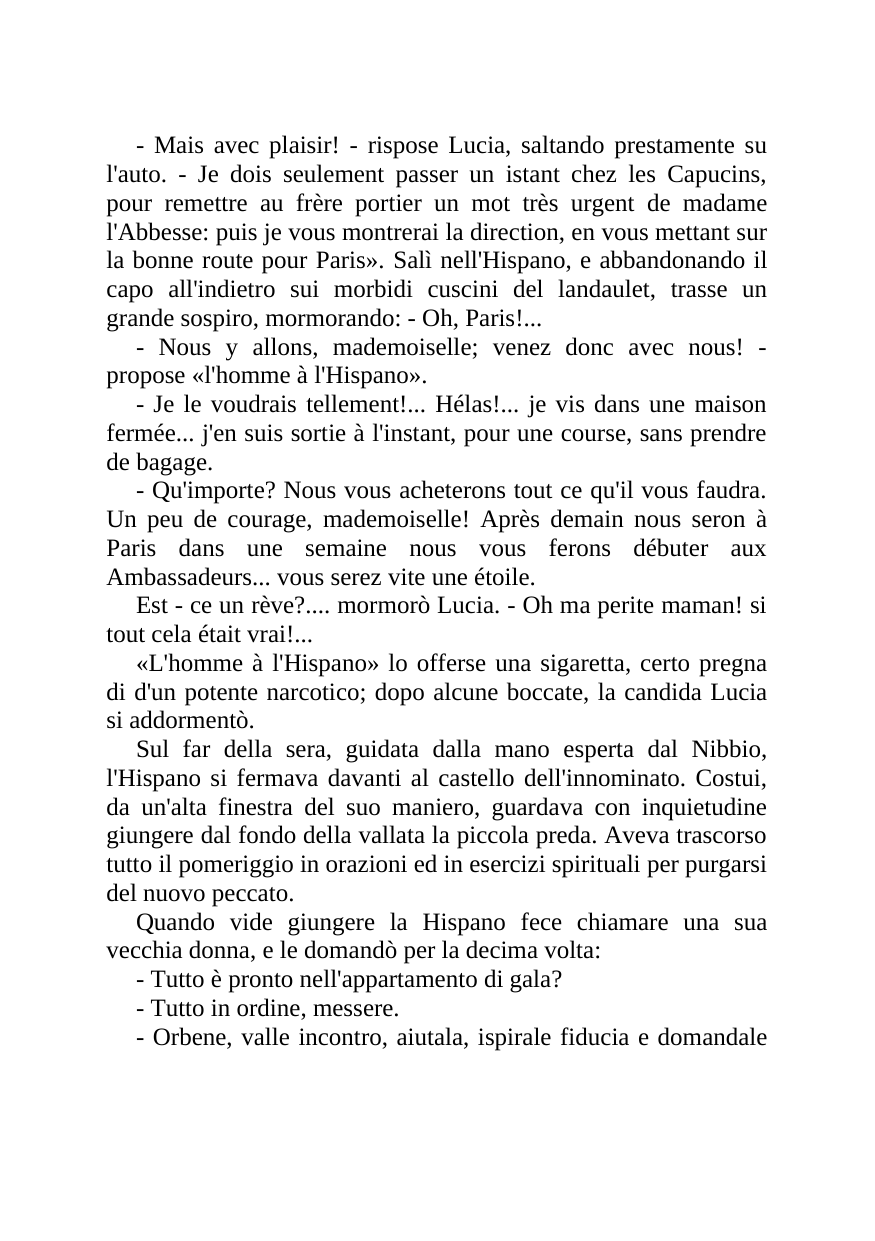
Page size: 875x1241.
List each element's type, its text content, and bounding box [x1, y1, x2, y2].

text - Nous y allons, mademoiselle; venez donc avec nous! -propose «l'homme à l'Hispano». [106, 332, 768, 389]
text Quando vide giungere la Hispano fece chiamare una sua vecchia donna, e le domandò per la decima volta: [106, 907, 768, 964]
text - Orbene, valle incontro, aiutala, ispirale fiducia e domandale [106, 1022, 768, 1050]
text - Tutto è pronto nell'appartamento di gala? [106, 964, 768, 993]
text «L'homme à l'Hispano» lo offerse una sigaretta, certo pregna di d'un potente narcotico; dopo alcune boccate, la candida Lucia si addormentò. [106, 648, 768, 734]
text - Qu'importe? Nous vous acheterons tout ce qu'il vous faudra. Un peu de courage, mademoiselle! Après demain nous seron à Paris dans une semaine nous vous ferons débuter aux Ambassadeurs... vous serez vite une étoile. [106, 475, 768, 590]
text Sul far della sera, guidata dalla mano esperta dal Nibbio, l'Hispano si fermava davanti al castello dell'innominato. Costui, da un'alta finestra del suo maniero, guardava con inquietudine giungere dal fondo della vallata la piccola preda. Aveva trascorso tutto il pomeriggio in orazioni ed in esercizi spirituali per purgarsi del nuovo peccato. [106, 734, 768, 907]
text - Mais avec plaisir! - rispose Lucia, saltando prestamente su l'auto. - Je dois seulement passer un istant chez les Capucins, pour remettre au frère portier un mot très urgent de madame l'Abbesse: puis je vous montrerai la direction, en vous mettant sur la bonne route pour Paris». Salì nell'Hispano, e abbandonando il capo all'indietro sui morbidi cuscini del landaulet, trasse un grande sospiro, mormorando: - Oh, Paris!... [106, 130, 768, 332]
text - Tutto in ordine, messere. [106, 993, 768, 1022]
text Est - ce un rève?.... mormorò Lucia. - Oh ma perite maman! si tout cela était vrai!... [106, 590, 768, 648]
text - Je le voudrais tellement!... Hélas!... je vis dans une maison fermée... j'en suis sortie à l'instant, pour une course, sans prendre de bagage. [106, 389, 768, 475]
